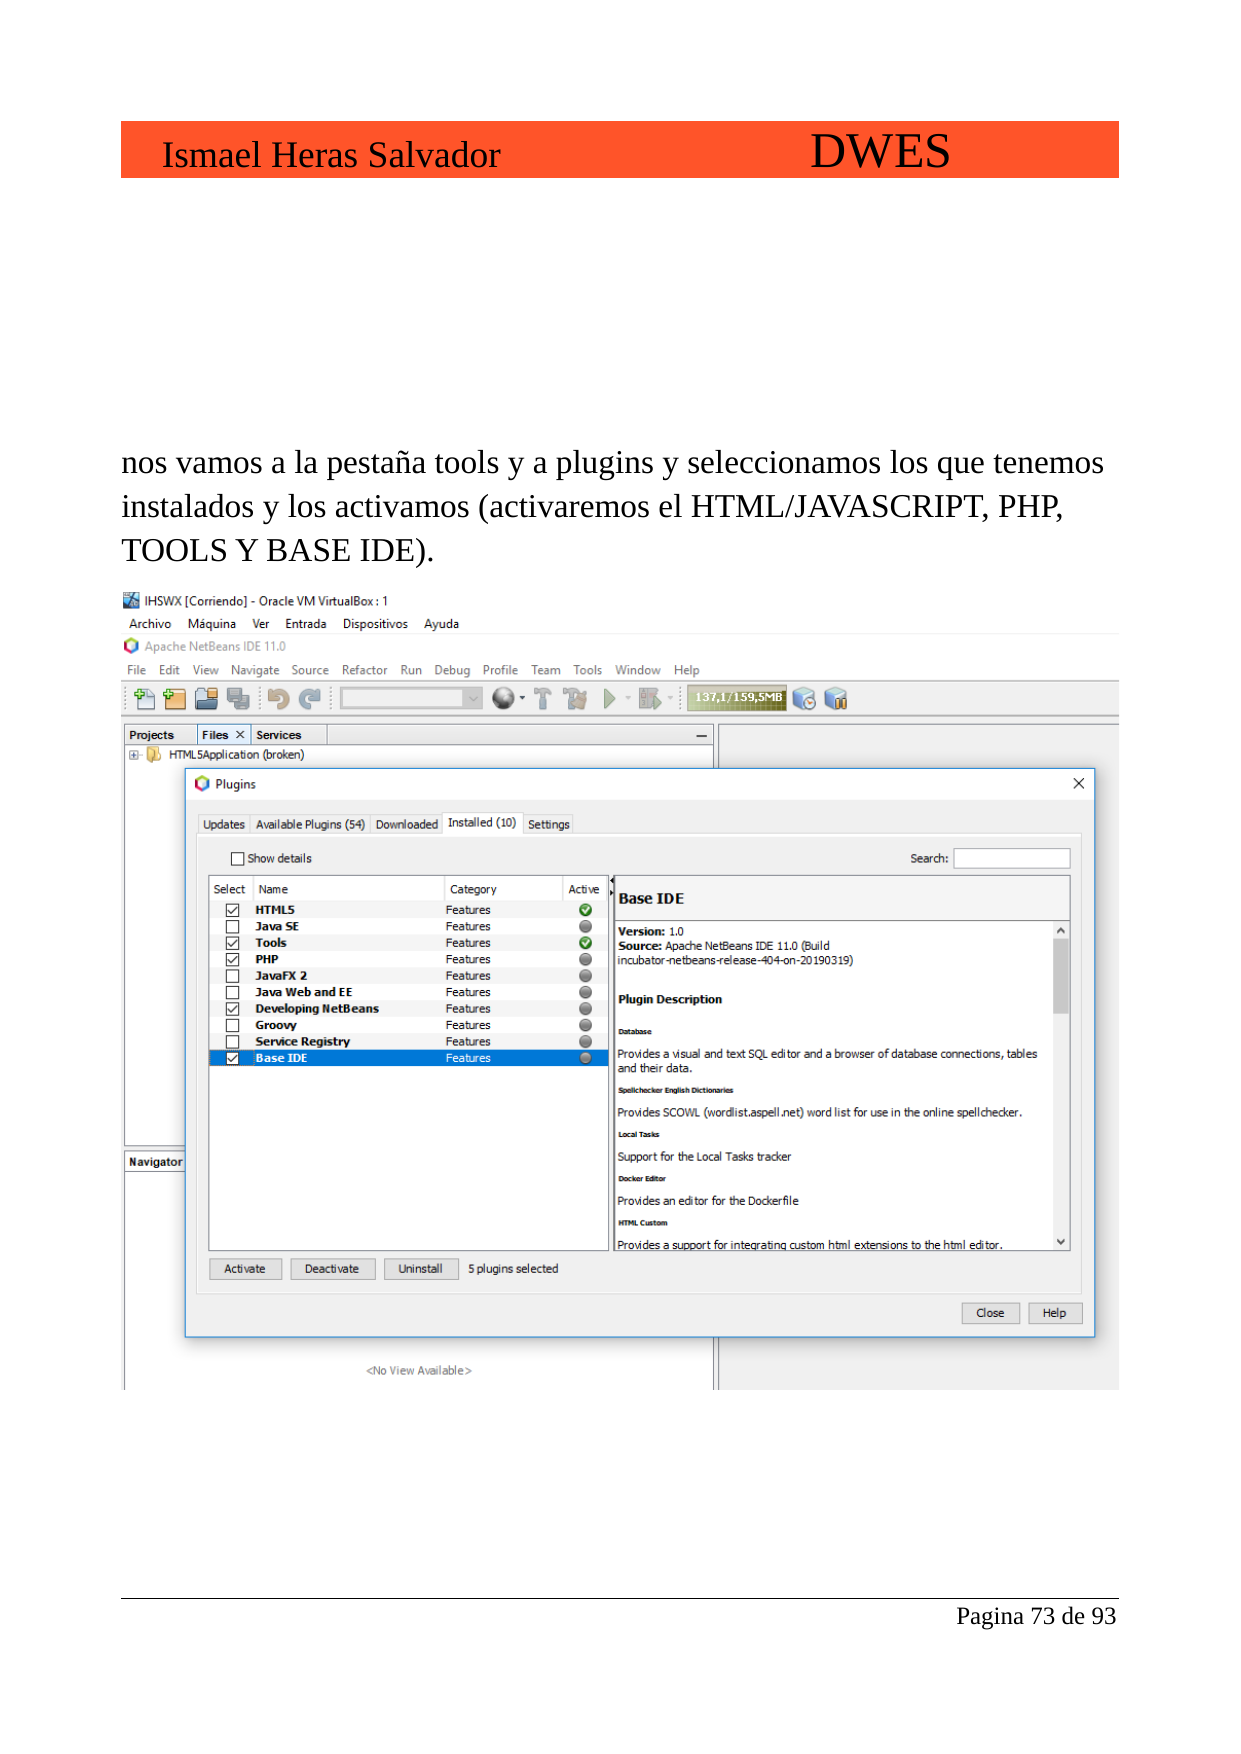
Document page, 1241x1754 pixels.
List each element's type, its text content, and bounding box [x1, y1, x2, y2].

text nos vamos a la pestaña tools y a plugins y seleccionamos los que tenemos instalados y los activamos (activaremos el HTML/JAVASCRIPT, PHP, TOOLS Y BASE IDE). [121, 443, 1119, 569]
picture [121, 589, 1120, 1390]
